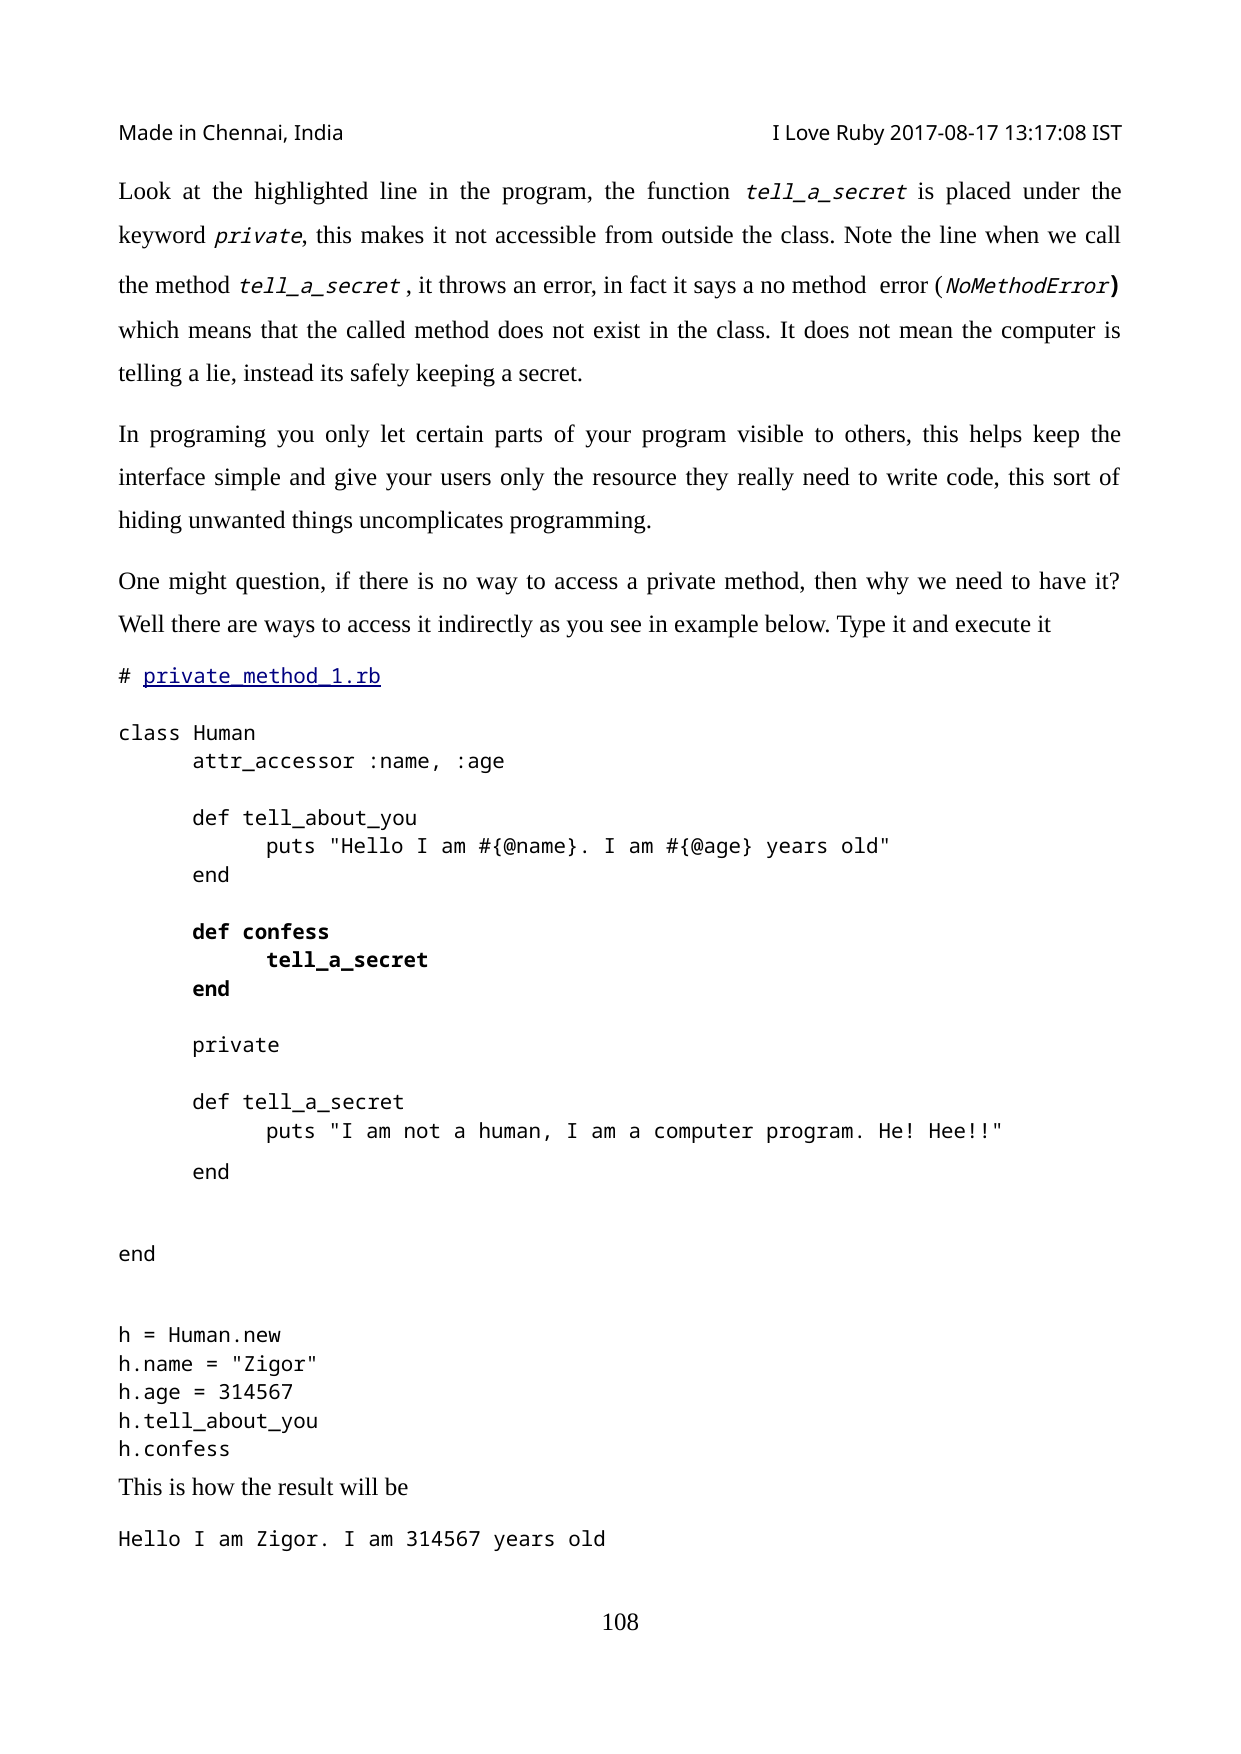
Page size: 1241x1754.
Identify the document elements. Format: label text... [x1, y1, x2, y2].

text puts "Hello I am #{@name}. I am #{@age} years old" [118, 832, 1122, 860]
text puts "I am not a human, I am a computer program. He! Hee!!" [118, 1116, 1122, 1144]
text private [118, 1031, 1122, 1059]
text h.name = "Zigor" [118, 1349, 1122, 1377]
text end [118, 860, 1122, 888]
text attr_accessor :name, :age [118, 746, 1122, 775]
text tell_a_secret [118, 945, 1122, 974]
text This is how the result will be [118, 1472, 1122, 1500]
text Look at the highlighted line in the program, the function tell_a_secret is placed under the keyword private, this makes it not accessible from outside the class. Note the line when we call the method tell_a_secret , it throws an error, in fact it says a no method error (NoMethodError) which means that the called method does not exist in the class. It does not mean the computer is telling a lie, instead its safely keeping a secret. [118, 176, 1122, 387]
text h = Human.new [118, 1321, 1122, 1349]
text def tell_a_secret [118, 1087, 1122, 1116]
text # private_method_1.rb [118, 661, 1122, 689]
text h.age = 314567 [118, 1377, 1122, 1406]
text Hello I am Zigor. I am 314567 years old [118, 1524, 1122, 1552]
text One might question, if there is no way to access a private method, then why we need to have it? Well there are ways to access it indirectly as you see in example below. Type it and execute it [118, 566, 1122, 638]
text def confess [118, 917, 1122, 945]
text h.tell_about_you [118, 1406, 1122, 1434]
text def tell_about_you [118, 803, 1122, 832]
text h.confess [118, 1434, 1122, 1463]
text class Human [118, 718, 1122, 746]
text end [118, 974, 1122, 1002]
text end [118, 1157, 1122, 1185]
text end [118, 1239, 1122, 1267]
text In programing you only let certain parts of your program visible to others, this helps keep the interface simple and give your users only the resource they really need to write code, this sort of hiding unwanted things uncomplicates programming. [118, 419, 1122, 534]
